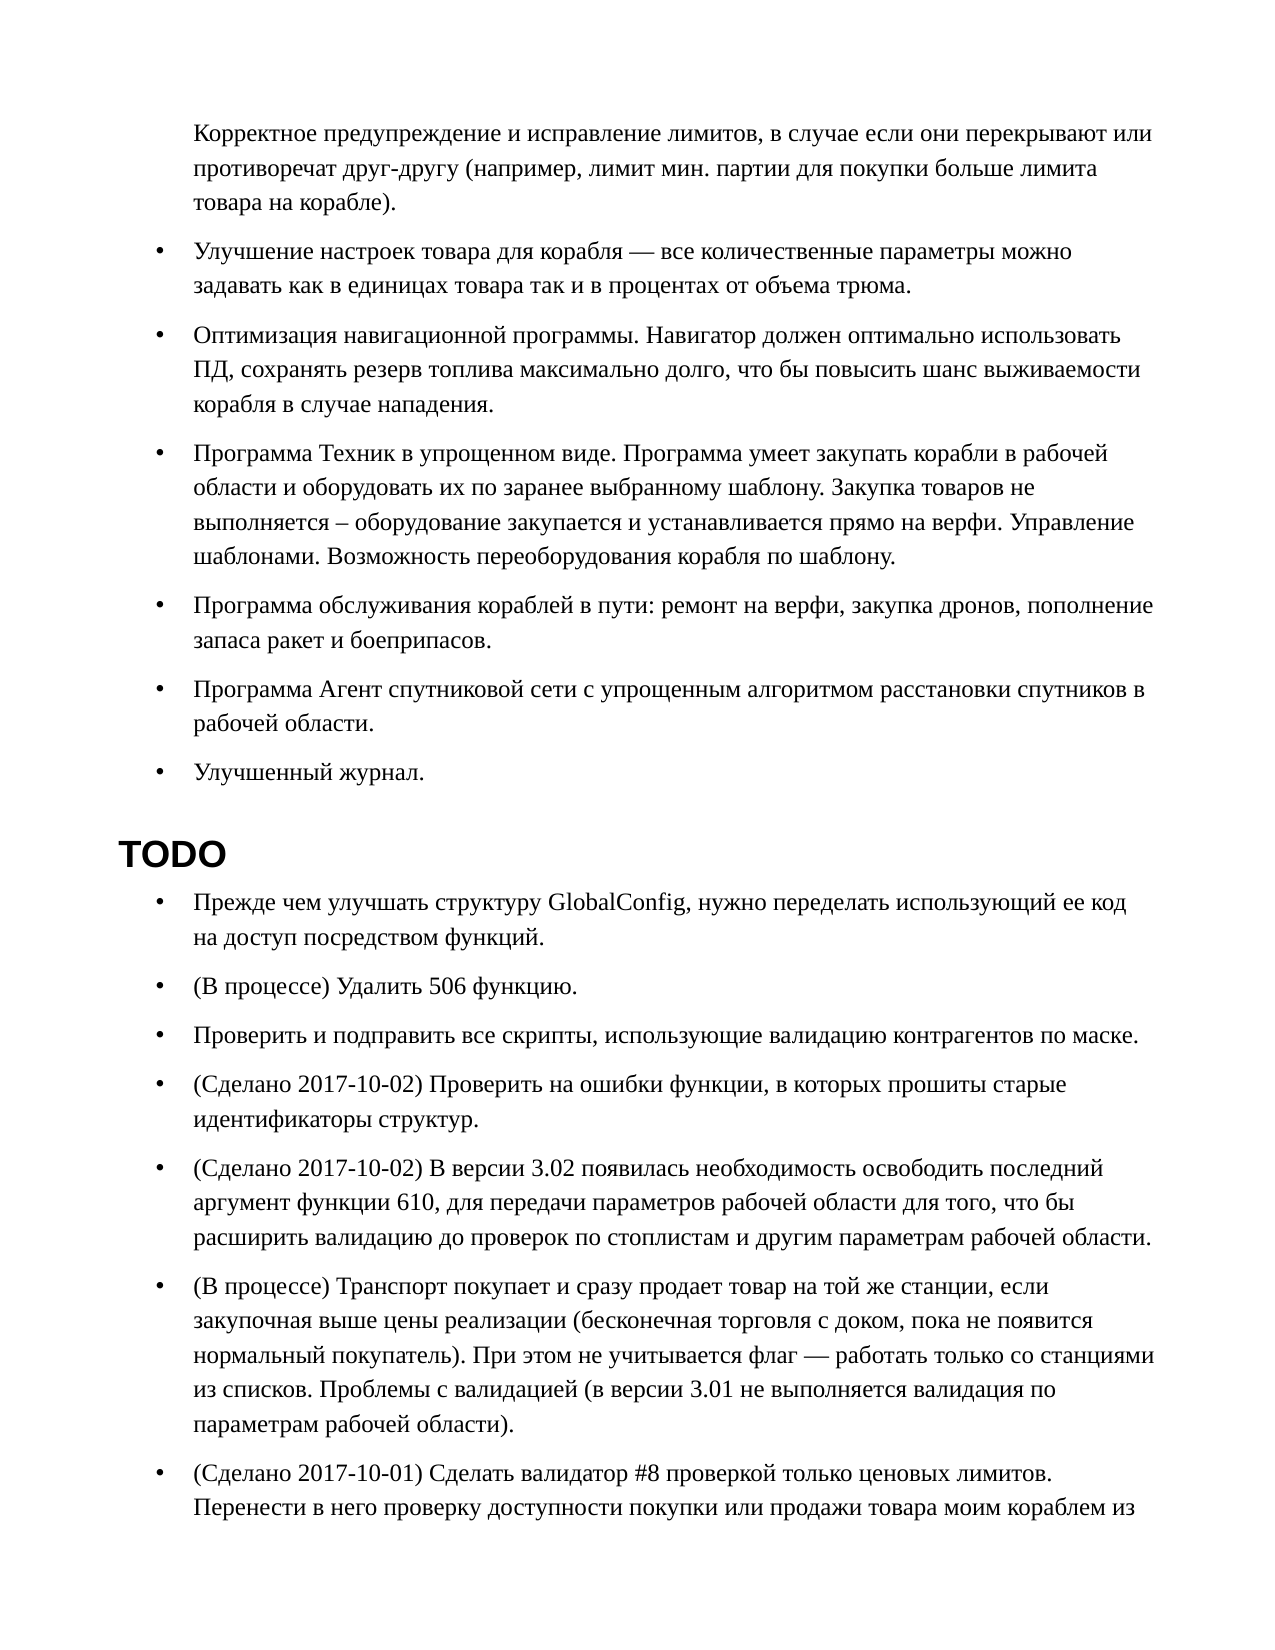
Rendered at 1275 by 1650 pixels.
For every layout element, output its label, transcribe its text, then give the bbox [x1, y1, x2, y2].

list (В процессе) Удалить 506 функцию. [156, 971, 1157, 1000]
list (В процессе) Транспорт покупает и сразу продает товар на той же станции, если закупочная выше цены реализации (бесконечная торговля с доком, пока не появится нормальный покупатель). При этом не учитывается флаг — работать только со станциями из списков. Проблемы с валидацией (в версии 3.01 не выполняется валидация по параметрам рабочей области). [156, 1271, 1157, 1437]
list (Сделано 2017-10-02) В версии 3.02 появилась необходимость освободить последний аргумент функции 610, для передачи параметров рабочей области для того, что бы расширить валидацию до проверок по стоплистам и другим параметрам рабочей области. [156, 1153, 1157, 1250]
list Улучшенный журнал. [156, 757, 1157, 786]
list Улучшение настроек товара для корабля — все количественные параметры можно задавать как в единицах товара так и в процентах от объема трюма. [156, 236, 1157, 299]
list Оптимизация навигационной программы. Навигатор должен оптимально использовать ПД, сохранять резерв топлива максимально долго, что бы повысить шанс выживаемости корабля в случае нападения. [156, 320, 1157, 417]
list Программа Агент спутниковой сети с упрощенным алгоритмом расстановки спутников в рабочей области. [156, 674, 1157, 737]
list Программа обслуживания кораблей в пути: ремонт на верфи, закупка дронов, пополнение запаса ракет и боеприпасов. [156, 590, 1157, 653]
list Прежде чем улучшать структуру GlobalConfig, нужно переделать использующий ее код на доступ посредством функций. [156, 887, 1157, 951]
list Программа Техник в упрощенном виде. Программа умеет закупать корабли в рабочей области и оборудовать их по заранее выбранному шаблону. Закупка товаров не выполняется – оборудование закупается и устанавливается прямо на верфи. Управление шаблонами. Возможность переоборудования корабля по шаблону. [156, 438, 1157, 570]
subtitle TODO [118, 831, 1157, 875]
list Корректное предупреждение и исправление лимитов, в случае если они перекрывают или противоречат друг-другу (например, лимит мин. партии для покупки больше лимита товара на корабле). [156, 118, 1157, 216]
list (Сделано 2017-10-01) Сделать валидатор #8 проверкой только ценовых лимитов. Перенести в него проверку доступности покупки или продажи товара моим кораблем из [156, 1458, 1157, 1521]
list Проверить и подправить все скрипты, использующие валидацию контрагентов по маске. [156, 1020, 1157, 1049]
list (Сделано 2017-10-02) Проверить на ошибки функции, в которых прошиты старые идентификаторы структур. [156, 1069, 1157, 1132]
